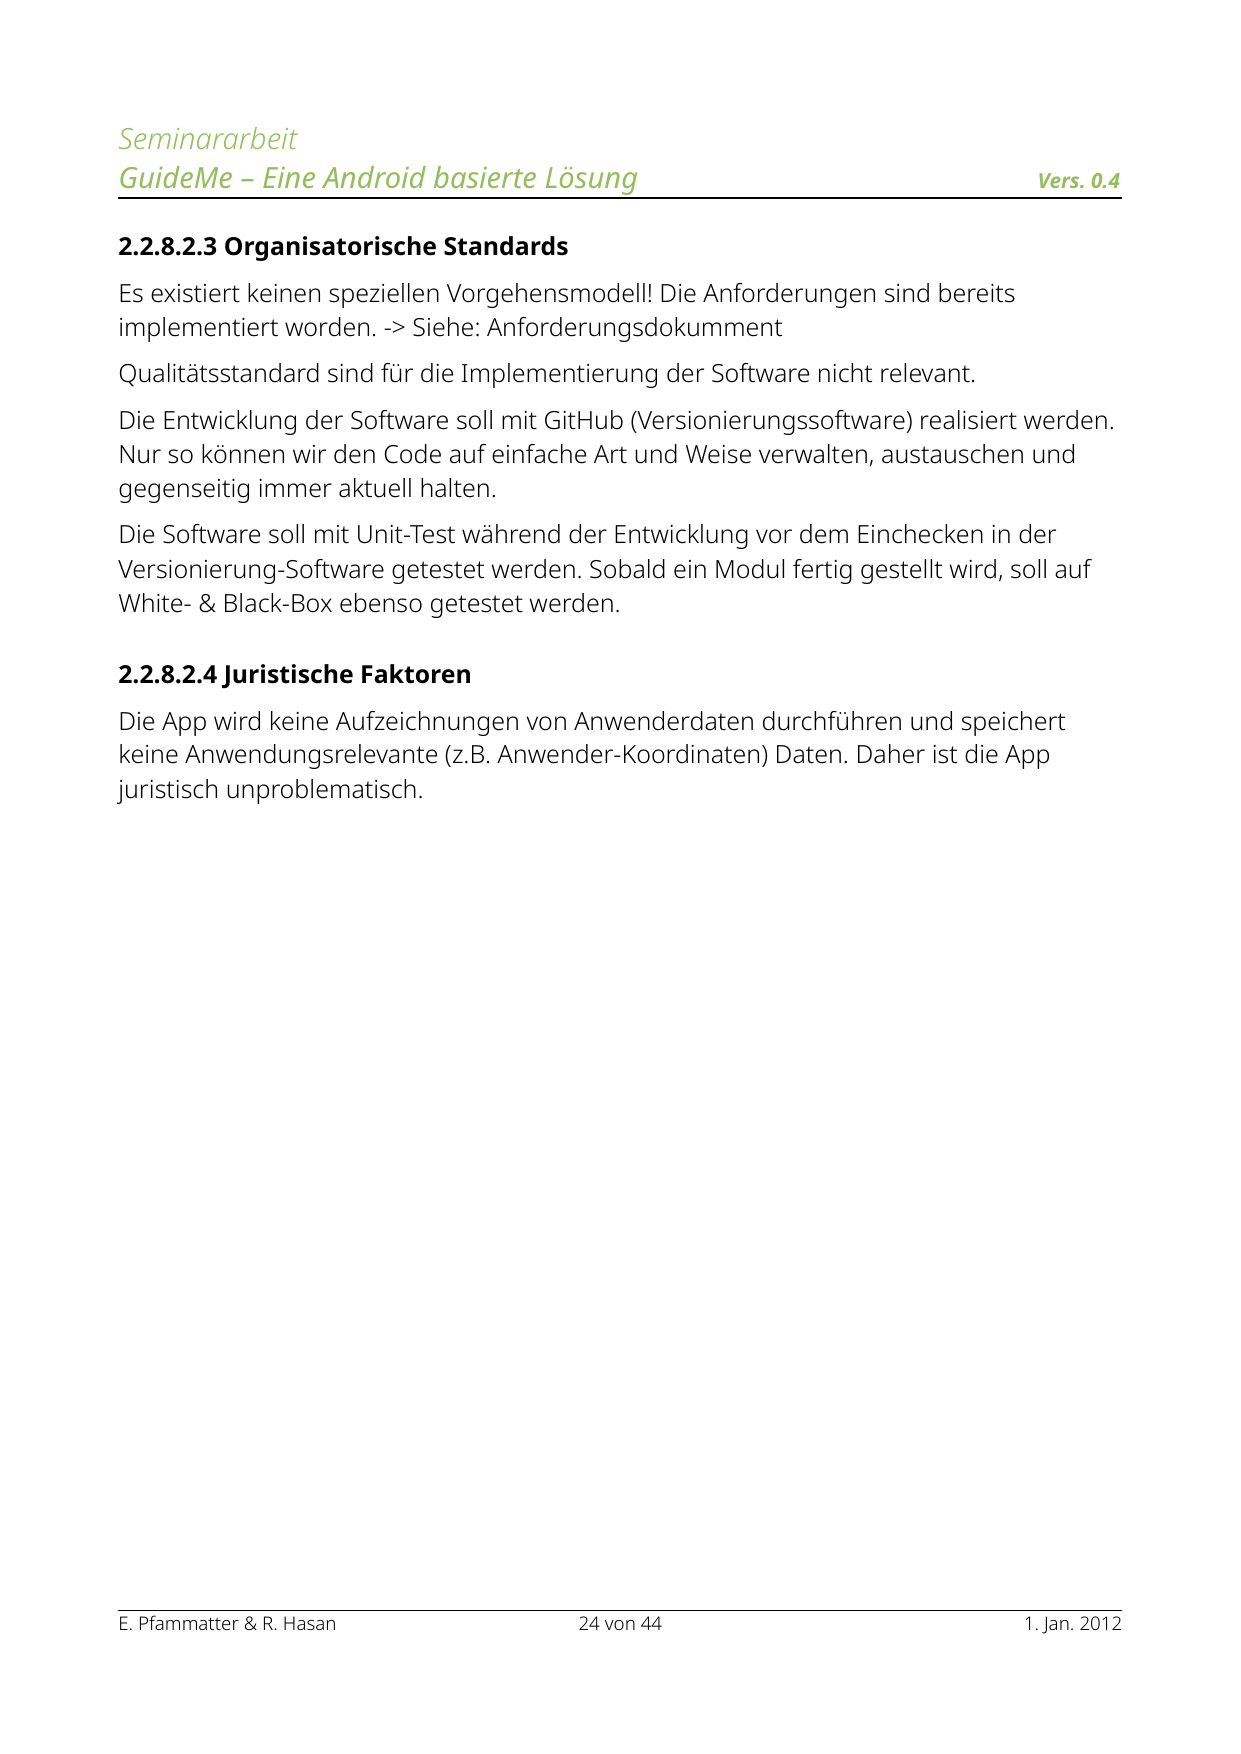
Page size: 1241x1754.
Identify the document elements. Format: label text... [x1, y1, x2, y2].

text Qualitätsstandard sind für die Implementierung der Software nicht relevant. [118, 356, 1122, 390]
subtitle 2.2.8.2.4 Juristische Faktoren [118, 657, 1122, 691]
text Die Entwicklung der Software soll mit GitHub (Versionierungssoftware) realisiert werden. Nur so können wir den Code auf einfache Art und Weise verwalten, austauschen und gegenseitig immer aktuell halten. [118, 402, 1122, 505]
text Die App wird keine Aufzeichnungen von Anwenderdaten durchführen und speichert keine Anwendungsrelevante (z.B. Anwender-Koordinaten) Daten. Daher ist die App juristisch unproblematisch. [118, 703, 1122, 805]
text Es existiert keinen speziellen Vorgehensmodell! Die Anforderungen sind bereits implementiert worden. -> Siehe: Anforderungsdokumment [118, 275, 1122, 343]
subtitle 2.2.8.2.3 Organisatorische Standards [118, 229, 1122, 263]
text Die Software soll mit Unit-Test während der Entwicklung vor dem Einchecken in der Versionierung-Software getestet werden. Sobald ein Modul fertig gestellt wird, soll auf White- & Black-Box ebenso getestet werden. [118, 517, 1122, 619]
